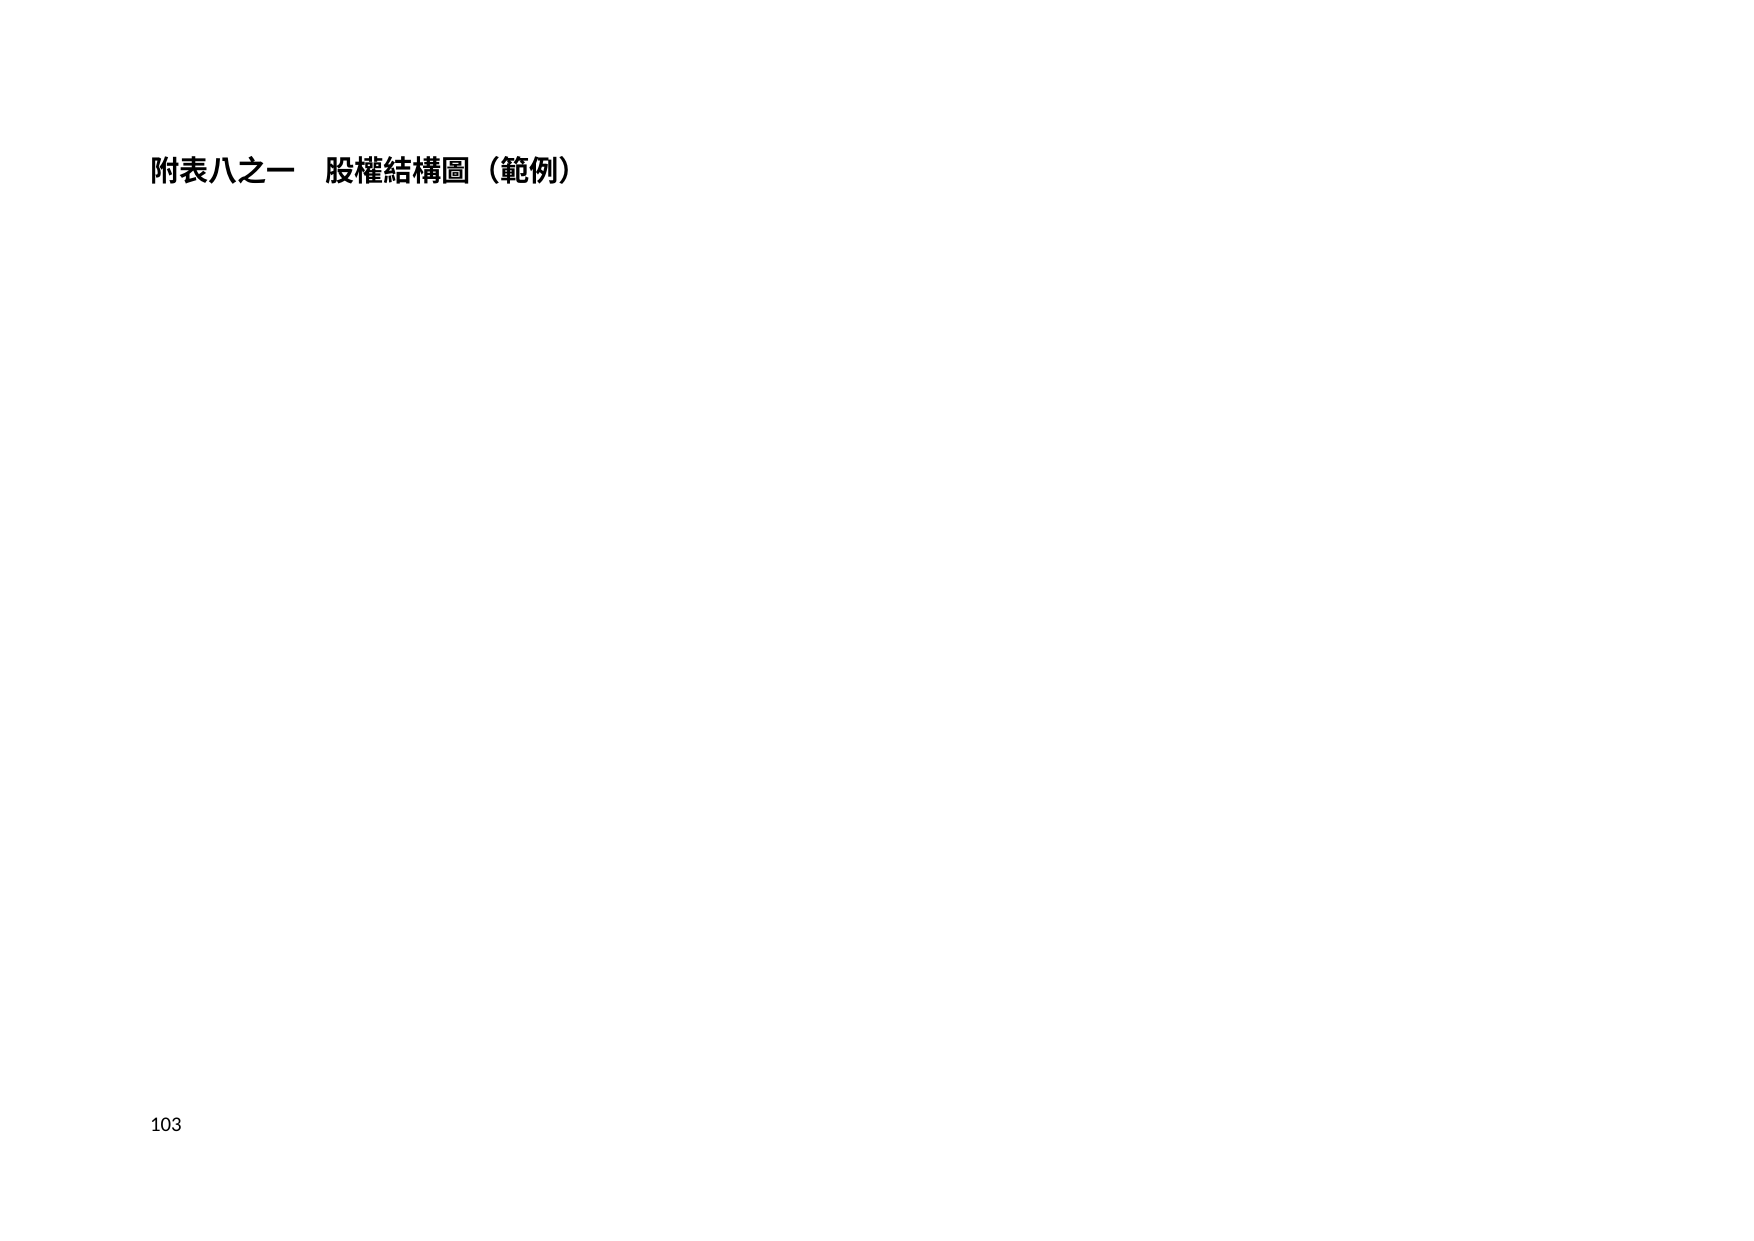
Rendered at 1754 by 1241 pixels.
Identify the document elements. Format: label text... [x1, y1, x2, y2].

subtitle 附表八之一 股權結構圖（範例） [150, 148, 1604, 190]
